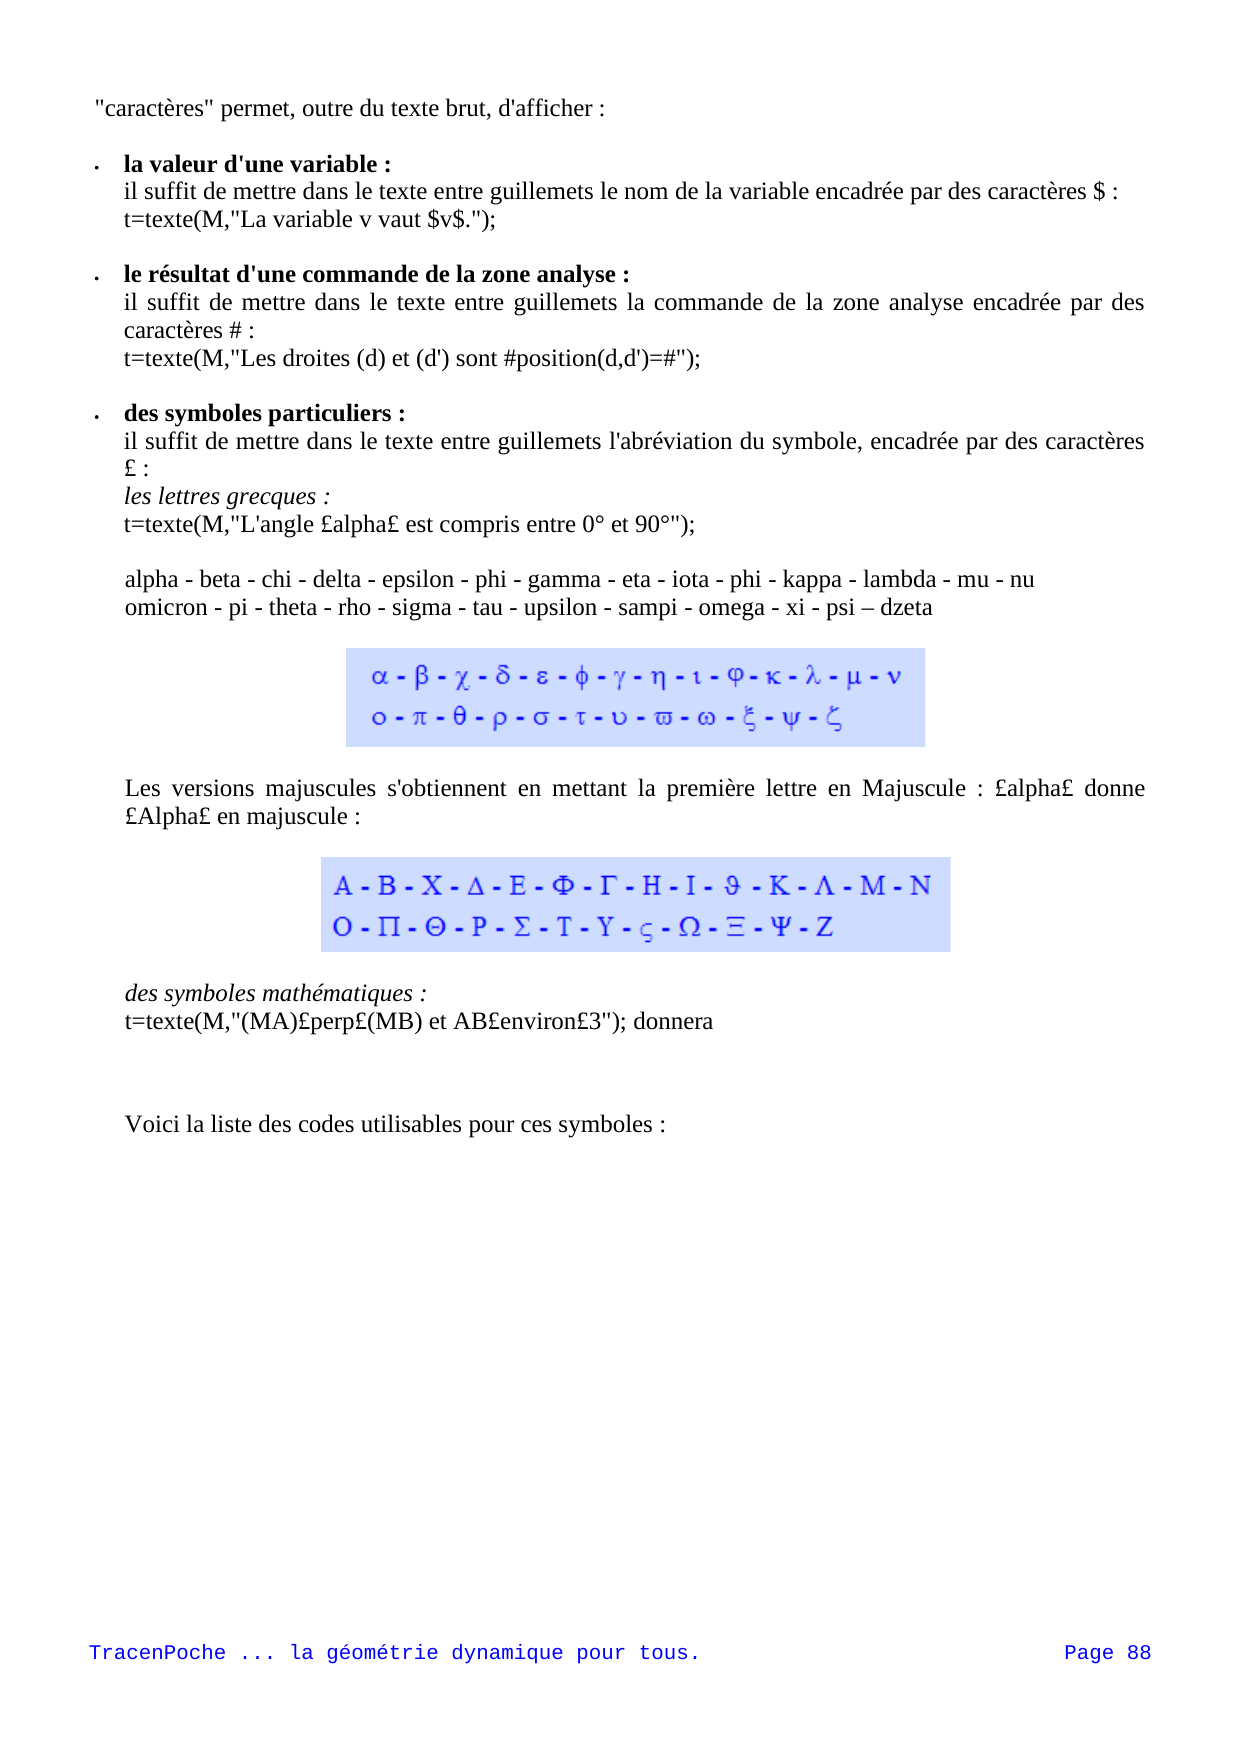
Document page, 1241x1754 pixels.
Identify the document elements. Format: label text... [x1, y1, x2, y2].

picture [321, 857, 951, 952]
picture [346, 648, 926, 747]
table_cell "caractères" permet, outre du texte brut, d'afficher : la valeur d'une variable : il suffit de mettre dans le texte entre guillemets le nom de la variable encadrée par des caractères $ : t=texte(M,"La variable v vaut $v$."); le résultat d'une commande de la zone analyse : il suffit de mettre dans le texte entre guillemets la commande de la zone analyse encadrée par des caractères # : t=texte(M,"Les droites (d) et (d') sont #position(d,d')=#"); des symboles particuliers : il suffit de mettre dans le texte entre guillemets l'abréviation du symbole, encadrée par des caractères £ : les lettres grecques : t=texte(M,"L'angle £alpha£ est compris entre 0° et 90°"); alpha - beta - chi - delta - epsilon - phi - gamma - eta - iota - phi - kappa - lambda - mu - nu omicron - pi - theta - rho - sigma - tau - upsilon - sampi - omega - xi - psi – dzeta Les versions majuscules s'obtiennent en mettant la première lettre en Majuscule : £alpha£ donne £Alpha£ en majuscule : des symboles mathématiques : t=texte(M,"(MA)£perp£(MB) et AB£environ£3"); donnera Voici la liste des codes utilisables pour ces symboles : [89, 89, 1152, 1144]
